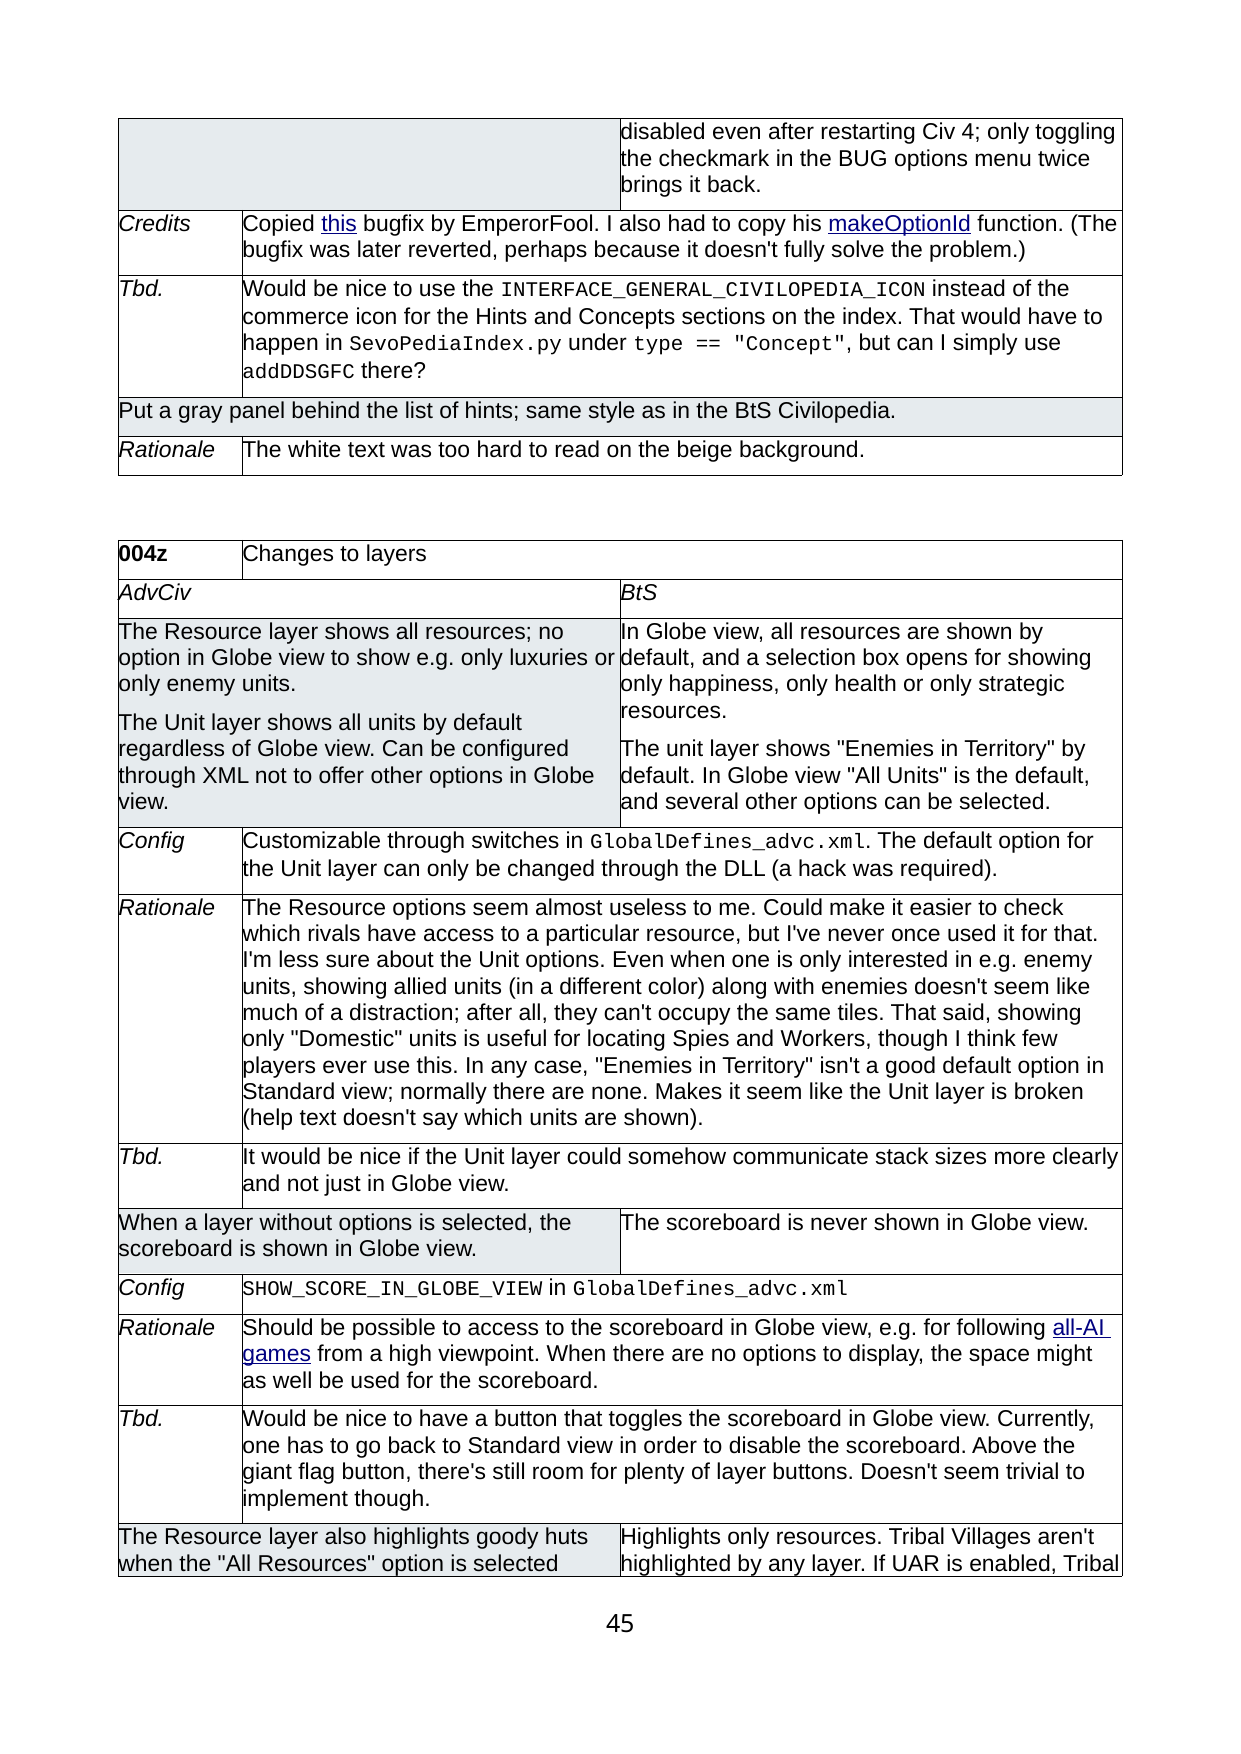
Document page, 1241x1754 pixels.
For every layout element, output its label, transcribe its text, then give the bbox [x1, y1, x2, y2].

table_cell Tbd. [119, 1406, 242, 1523]
table_cell Customizable through switches in GlobalDefines_advc.xml. The default option for the Unit layer can only be changed through the DLL (a hack was required). [243, 828, 1122, 893]
table_cell disabled even after restarting Civ 4; only toggling the checkmark in the BUG options menu twice brings it back. [621, 119, 1122, 210]
table_cell Rationale [119, 437, 242, 474]
table_cell Tbd. [119, 276, 242, 397]
table_cell BtS [621, 580, 1122, 617]
table_cell The Resource options seem almost useless to me. Could make it easier to check which rivals have access to a particular resource, but I've never once used it for that. I'm less sure about the Unit options. Even when one is only interested in e.g. enemy units, showing allied units (in a different color) along with enemies doesn't seem like much of a distraction; after all, they can't occupy the same tiles. That said, showing only "Domestic" units is useful for locating Spies and Workers, though I think few players ever use this. In any case, "Enemies in Territory" isn't a good default option in Standard view; normally there are none. Makes it seem like the Unit layer is broken (help text doesn't say which units are shown). [243, 895, 1122, 1143]
table_cell In Globe view, all resources are shown by default, and a selection box opens for showing only happiness, only health or only strategic resources. The unit layer shows "Enemies in Territory" by default. In Globe view "All Units" is the default, and several other options can be selected. [621, 619, 1122, 827]
table_cell Rationale [119, 1315, 242, 1405]
table_cell Config [119, 1275, 242, 1314]
table_cell AdvCiv [119, 580, 620, 617]
table_cell The scoreboard is never shown in Globe view. [621, 1209, 1122, 1273]
table_header Changes to layers [243, 541, 1122, 579]
table_cell Copied this bugfix by EmperorFool. I also had to copy his makeOptionId function. (The bugfix was later reverted, perhaps because it doesn't fully solve the problem.) [243, 211, 1122, 275]
table_cell [119, 119, 620, 210]
table_header 004z [119, 541, 242, 579]
table_cell The white text was too hard to read on the beige background. [243, 437, 1122, 474]
table_cell Config [119, 828, 242, 893]
table_cell SHOW_SCORE_IN_GLOBE_VIEW in GlobalDefines_advc.xml [243, 1275, 1122, 1314]
table_cell Would be nice to use the INTERFACE_GENERAL_CIVILOPEDIA_ICON instead of the commerce icon for the Hints and Concepts sections on the index. That would have to happen in SevoPediaIndex.py under type == "Concept", but can I simply use addDDSGFC there? [243, 276, 1122, 397]
table_cell Highlights only resources. Tribal Villages aren't highlighted by any layer. If UAR is enabled, Tribal [621, 1524, 1122, 1576]
table_cell Would be nice to have a button that toggles the scoreboard in Globe view. Currently, one has to go back to Standard view in order to disable the scoreboard. Above the giant flag button, there's still room for plenty of layer buttons. Doesn't seem trivial to implement though. [243, 1406, 1122, 1523]
table_cell Should be possible to access to the scoreboard in Globe view, e.g. for following all-AI games from a high viewpoint. When there are no options to display, the space might as well be used for the scoreboard. [243, 1315, 1122, 1405]
table_cell When a layer without options is selected, the scoreboard is shown in Globe view. [119, 1209, 620, 1273]
table_cell The Resource layer shows all resources; no option in Globe view to show e.g. only luxuries or only enemy units. The Unit layer shows all units by default regardless of Globe view. Can be configured through XML not to offer other options in Globe view. [119, 619, 620, 827]
table_cell The Resource layer also highlights goody huts when the "All Resources" option is selected [119, 1524, 620, 1576]
table_cell Credits [119, 211, 242, 275]
table_cell Put a gray panel behind the list of hints; same style as in the BtS Civilopedia. [119, 398, 1122, 436]
table_cell Rationale [119, 895, 242, 1143]
table_cell It would be nice if the Unit layer could somehow communicate stack sizes more clearly and not just in Globe view. [243, 1144, 1122, 1208]
table_cell Tbd. [119, 1144, 242, 1208]
